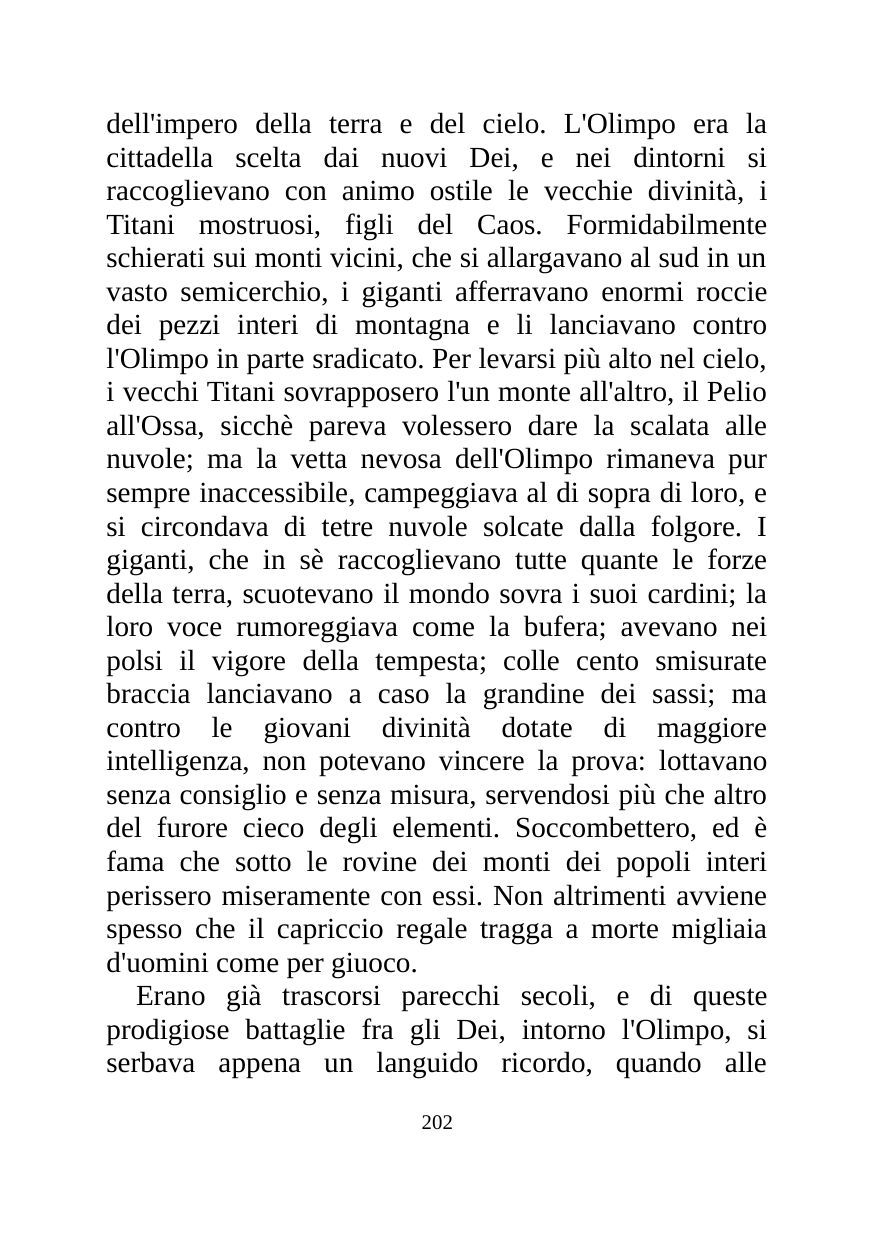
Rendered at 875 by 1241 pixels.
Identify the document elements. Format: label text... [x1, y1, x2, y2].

text Erano già trascorsi parecchi secoli, e di queste prodigiose battaglie fra gli Dei, intorno l'Olimpo, si serbava appena un languido ricordo, quando alle [106, 978, 768, 1079]
text dell'impero della terra e del cielo. L'Olimpo era la cittadella scelta dai nuovi Dei, e nei dintorni si raccoglievano con animo ostile le vecchie divinità, i Titani mostruosi, figli del Caos. Formidabilmente schierati sui monti vicini, che si allargavano al sud in un vasto semicerchio, i giganti afferravano enormi roccie dei pezzi interi di montagna e li lanciavano contro l'Olimpo in parte sradicato. Per levarsi più alto nel cielo, i vecchi Titani sovrapposero l'un monte all'altro, il Pelio all'Ossa, sicchè pareva volessero dare la scalata alle nuvole; ma la vetta nevosa dell'Olimpo rimaneva pur sempre inaccessibile, campeggiava al di sopra di loro, e si circondava di tetre nuvole solcate dalla folgore. I giganti, che in sè raccoglievano tutte quante le forze della terra, scuotevano il mondo sovra i suoi cardini; la loro voce rumoreggiava come la bufera; avevano nei polsi il vigore della tempesta; colle cento smisurate braccia lanciavano a caso la grandine dei sassi; ma contro le giovani divinità dotate di maggiore intelligenza, non potevano vincere la prova: lottavano senza consiglio e senza misura, servendosi più che altro del furore cieco degli elementi. Soccombettero, ed è fama che sotto le rovine dei monti dei popoli interi perissero miseramente con essi. Non altrimenti avviene spesso che il capriccio regale tragga a morte migliaia d'uomini come per giuoco. [106, 106, 768, 978]
